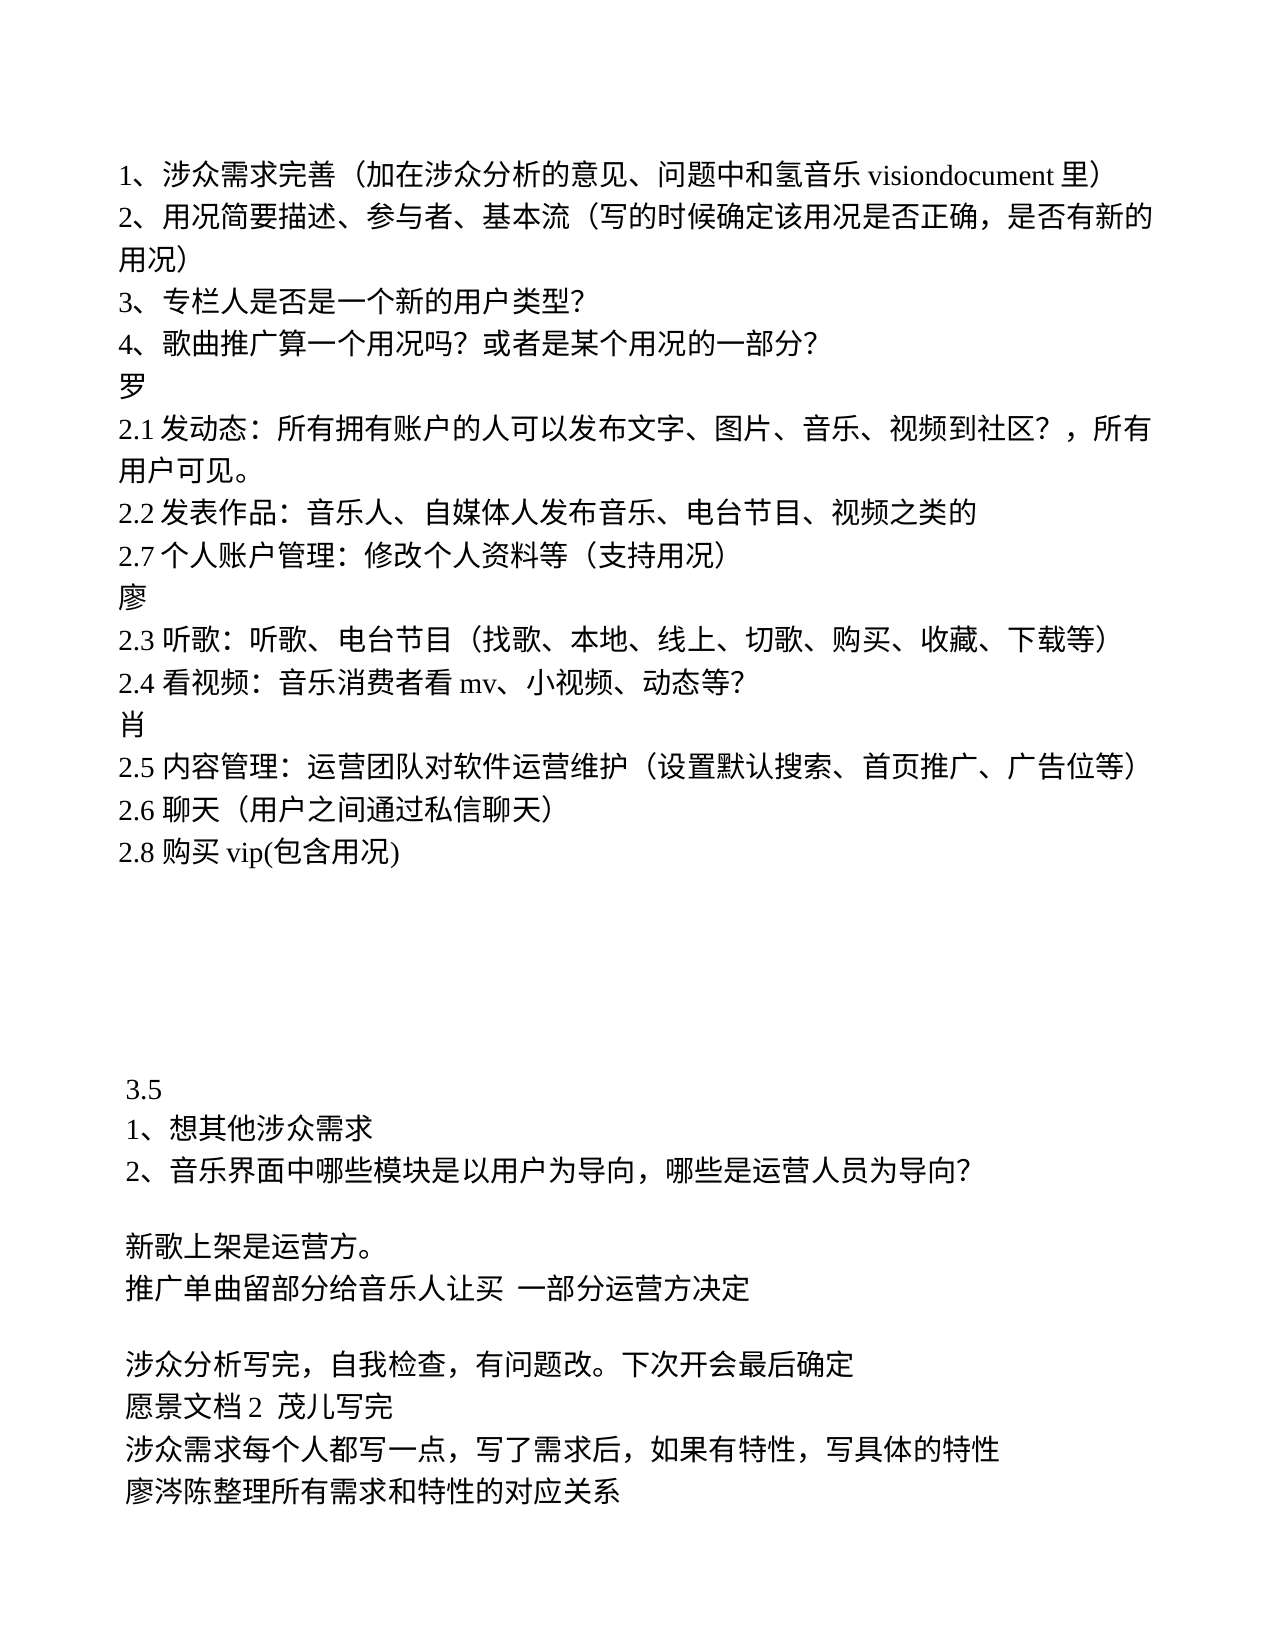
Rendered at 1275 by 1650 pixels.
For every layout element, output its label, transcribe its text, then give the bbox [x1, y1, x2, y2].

text 3.5 [118, 1072, 1157, 1105]
text 肖 [118, 701, 1157, 744]
text 1、涉众需求完善（加在涉众分析的意见、问题中和氢音乐visiondocument里） [118, 152, 1157, 194]
text 2.8 购买vip(包含用况) [118, 828, 1157, 871]
text 2.1发动态：所有拥有账户的人可以发布文字、图片、音乐、视频到社区？，所有用户可见。 [118, 405, 1157, 490]
text 廖涔陈整理所有需求和特性的对应关系 [118, 1468, 1157, 1511]
text 2.7个人账户管理：修改个人资料等（支持用况） [118, 532, 1157, 574]
text 2.4 看视频：音乐消费者看mv、小视频、动态等？ [118, 659, 1157, 701]
text 罗 [118, 363, 1157, 405]
text 2、用况简要描述、参与者、基本流（写的时候确定该用况是否正确，是否有新的用况） [118, 194, 1157, 278]
text 涉众需求每个人都写一点，写了需求后，如果有特性，写具体的特性 [118, 1426, 1157, 1468]
text 新歌上架是运营方。 [118, 1223, 1157, 1266]
text 2.6 聊天（用户之间通过私信聊天） [118, 786, 1157, 828]
text 2.5 内容管理：运营团队对软件运营维护（设置默认搜索、首页推广、广告位等） [118, 744, 1157, 786]
text 2.2发表作品：音乐人、自媒体人发布音乐、电台节目、视频之类的 [118, 490, 1157, 532]
text 4、歌曲推广算一个用况吗？或者是某个用况的一部分？ [118, 321, 1157, 363]
text 1、想其他涉众需求 [118, 1105, 1157, 1148]
text 廖 [118, 574, 1157, 617]
text 2、音乐界面中哪些模块是以用户为导向，哪些是运营人员为导向？ [118, 1148, 1157, 1190]
text 推广单曲留部分给音乐人让买 一部分运营方决定 [118, 1266, 1157, 1308]
text 涉众分析写完，自我检查，有问题改。下次开会最后确定 [118, 1342, 1157, 1384]
text 愿景文档2 茂儿写完 [118, 1384, 1157, 1426]
text 3、专栏人是否是一个新的用户类型？ [118, 278, 1157, 321]
text 2.3 听歌：听歌、电台节目（找歌、本地、线上、切歌、购买、收藏、下载等） [118, 617, 1157, 659]
